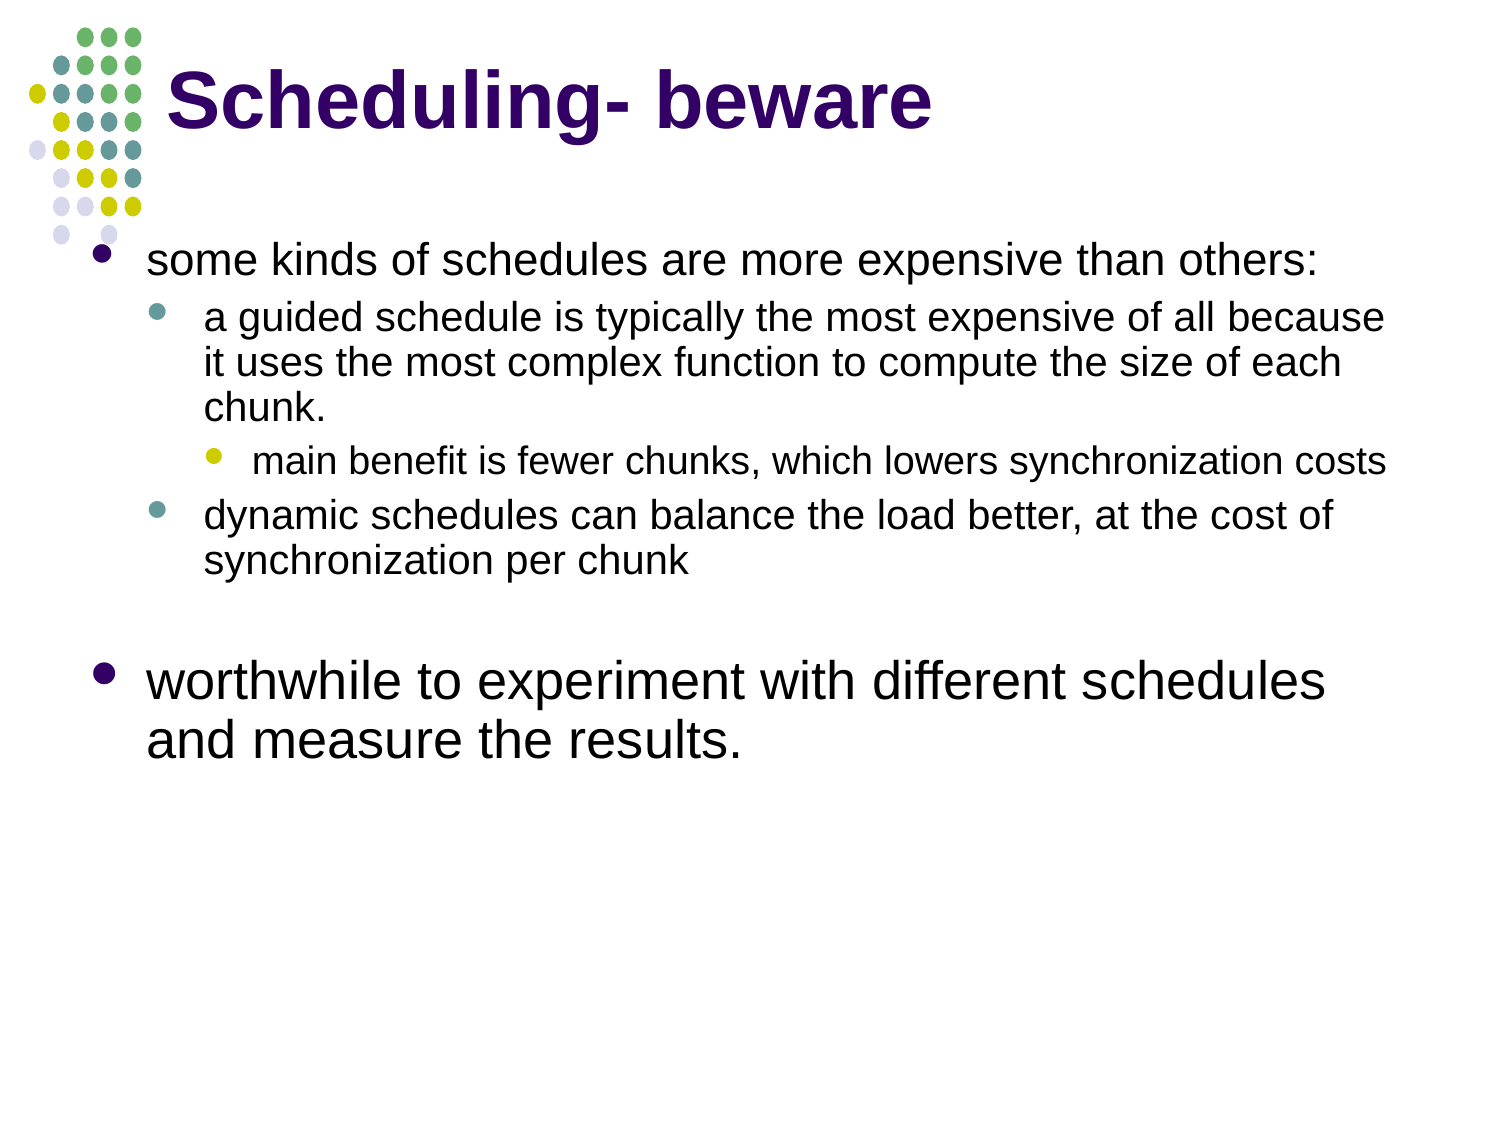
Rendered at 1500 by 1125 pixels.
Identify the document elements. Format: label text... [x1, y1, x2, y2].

title Scheduling- beware [151, 40, 1390, 176]
list some kinds of schedules are more expensive than others: a guided schedule is typically the most expensive of all because it uses the most complex function to compute the size of each chunk. main benefit is fewer chunks, which lowers synchronization costs dynamic schedules can balance the load better, at the cost of synchronization per chunk worthwhile to experiment with different schedules and measure the results. [75, 228, 1426, 1006]
